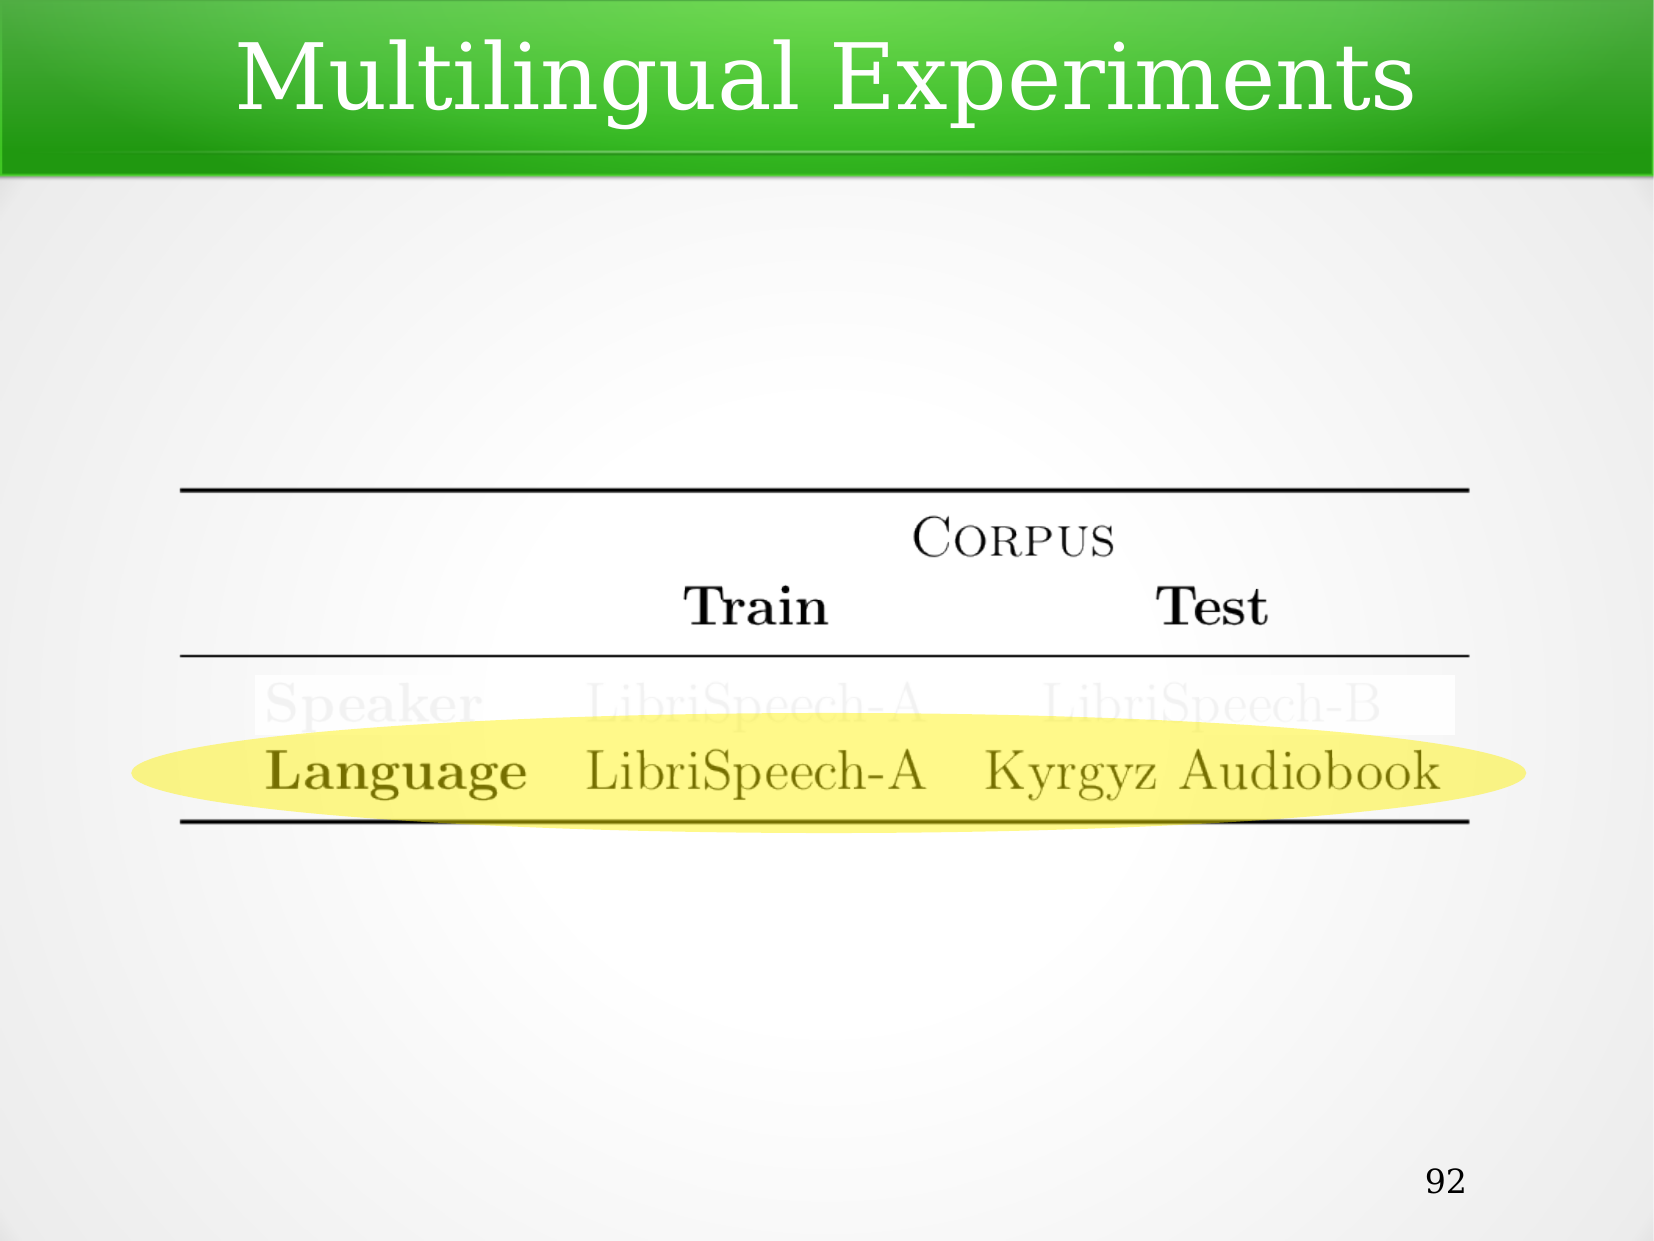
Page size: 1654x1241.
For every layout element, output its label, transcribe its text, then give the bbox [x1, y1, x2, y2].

text_box [131, 675, 1527, 834]
picture [0, 0, 1654, 1241]
title Multilingual Experiments [82, 11, 1571, 154]
